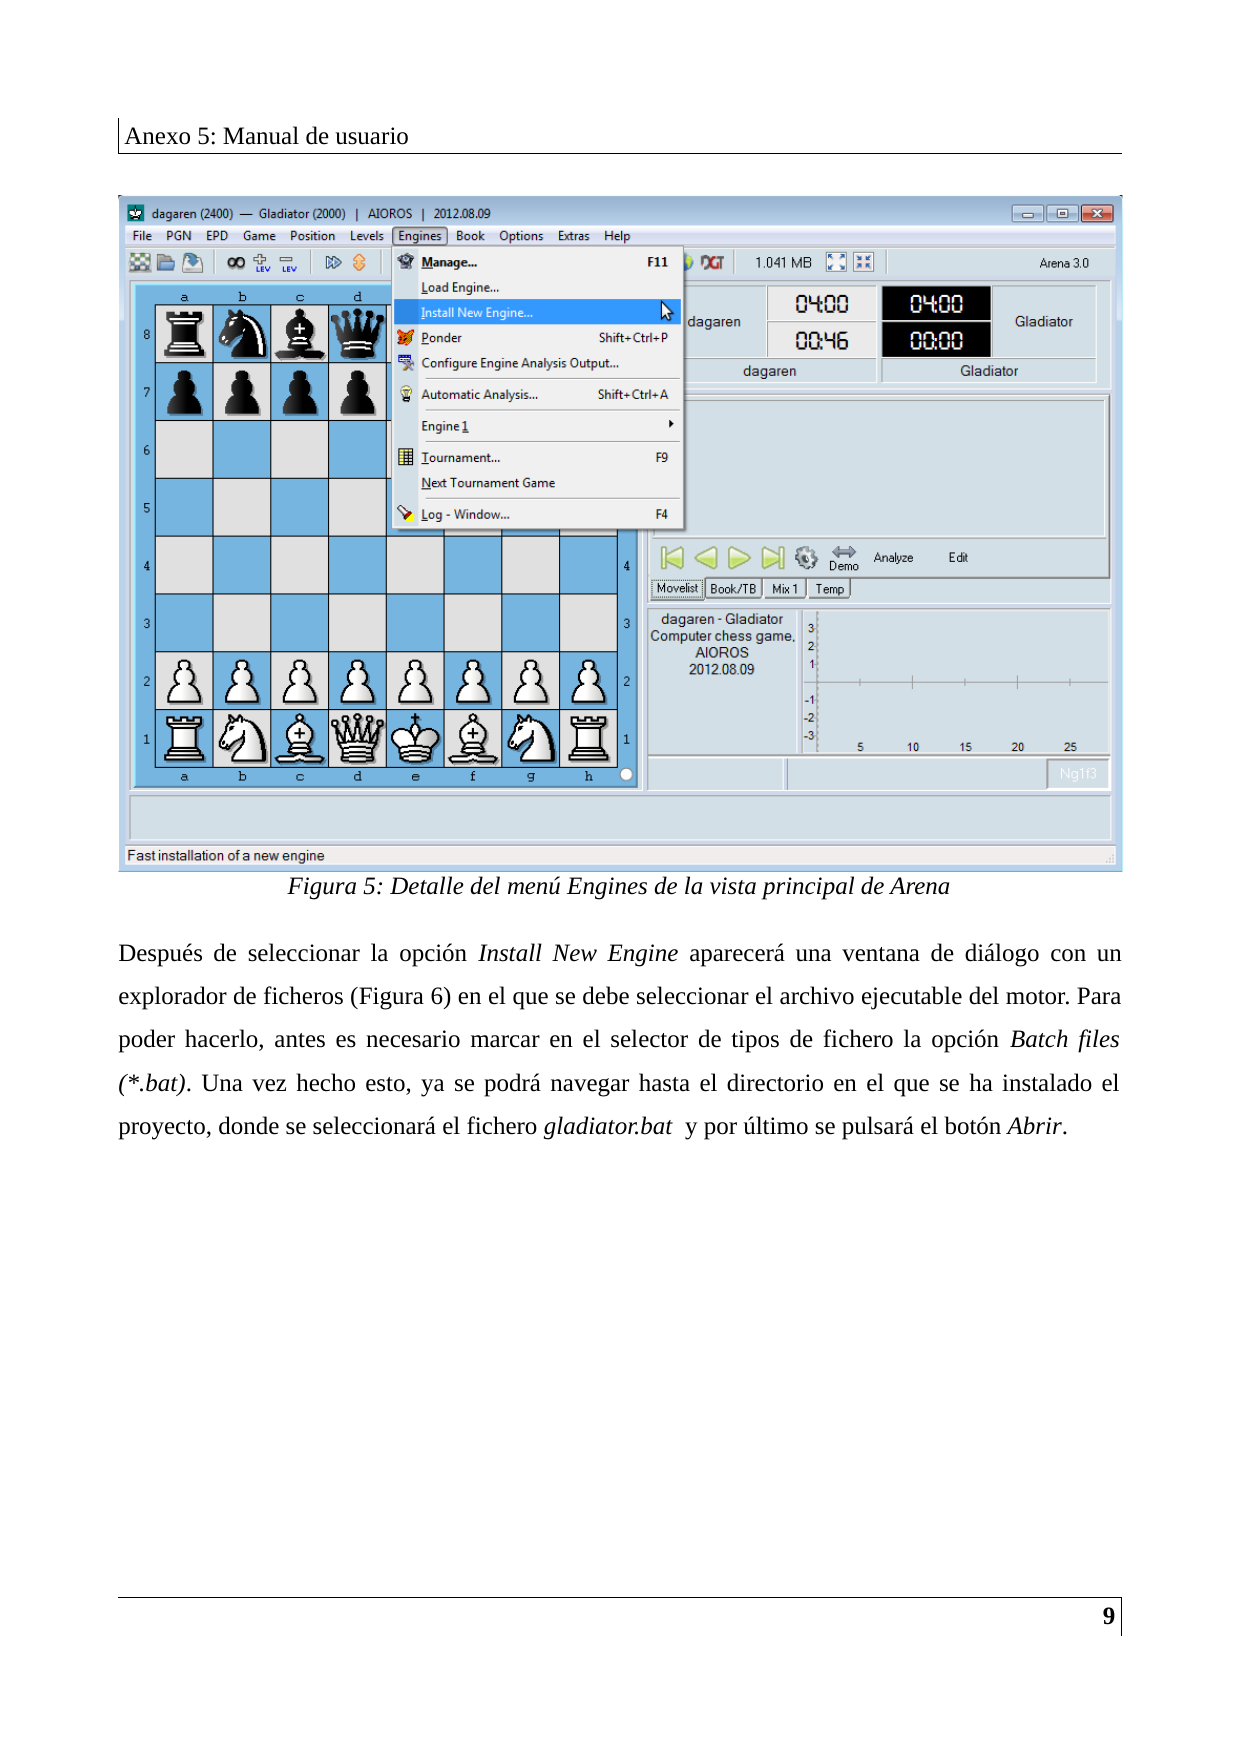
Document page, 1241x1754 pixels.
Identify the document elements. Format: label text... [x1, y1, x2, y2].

text [118, 182, 1122, 195]
picture [118, 195, 1123, 872]
text Después de seleccionar la opción Install New Engine aparecerá una ventana de diálogo con un explorador de ficheros (Figura 6) en el que se debe seleccionar el archivo ejecutable del motor. Para poder hacerlo, antes es necesario marcar en el selector de tipos de fichero la opción Batch files (*.bat). Una vez hecho esto, ya se podrá navegar hasta el directorio en el que se ha instalado el proyecto, donde se seleccionará el fichero gladiator.bat y por último se pulsará el botón Abrir. [118, 900, 1122, 1139]
text Figura 5: Detalle del menú Engines de la vista principal de Arena [118, 872, 1122, 900]
